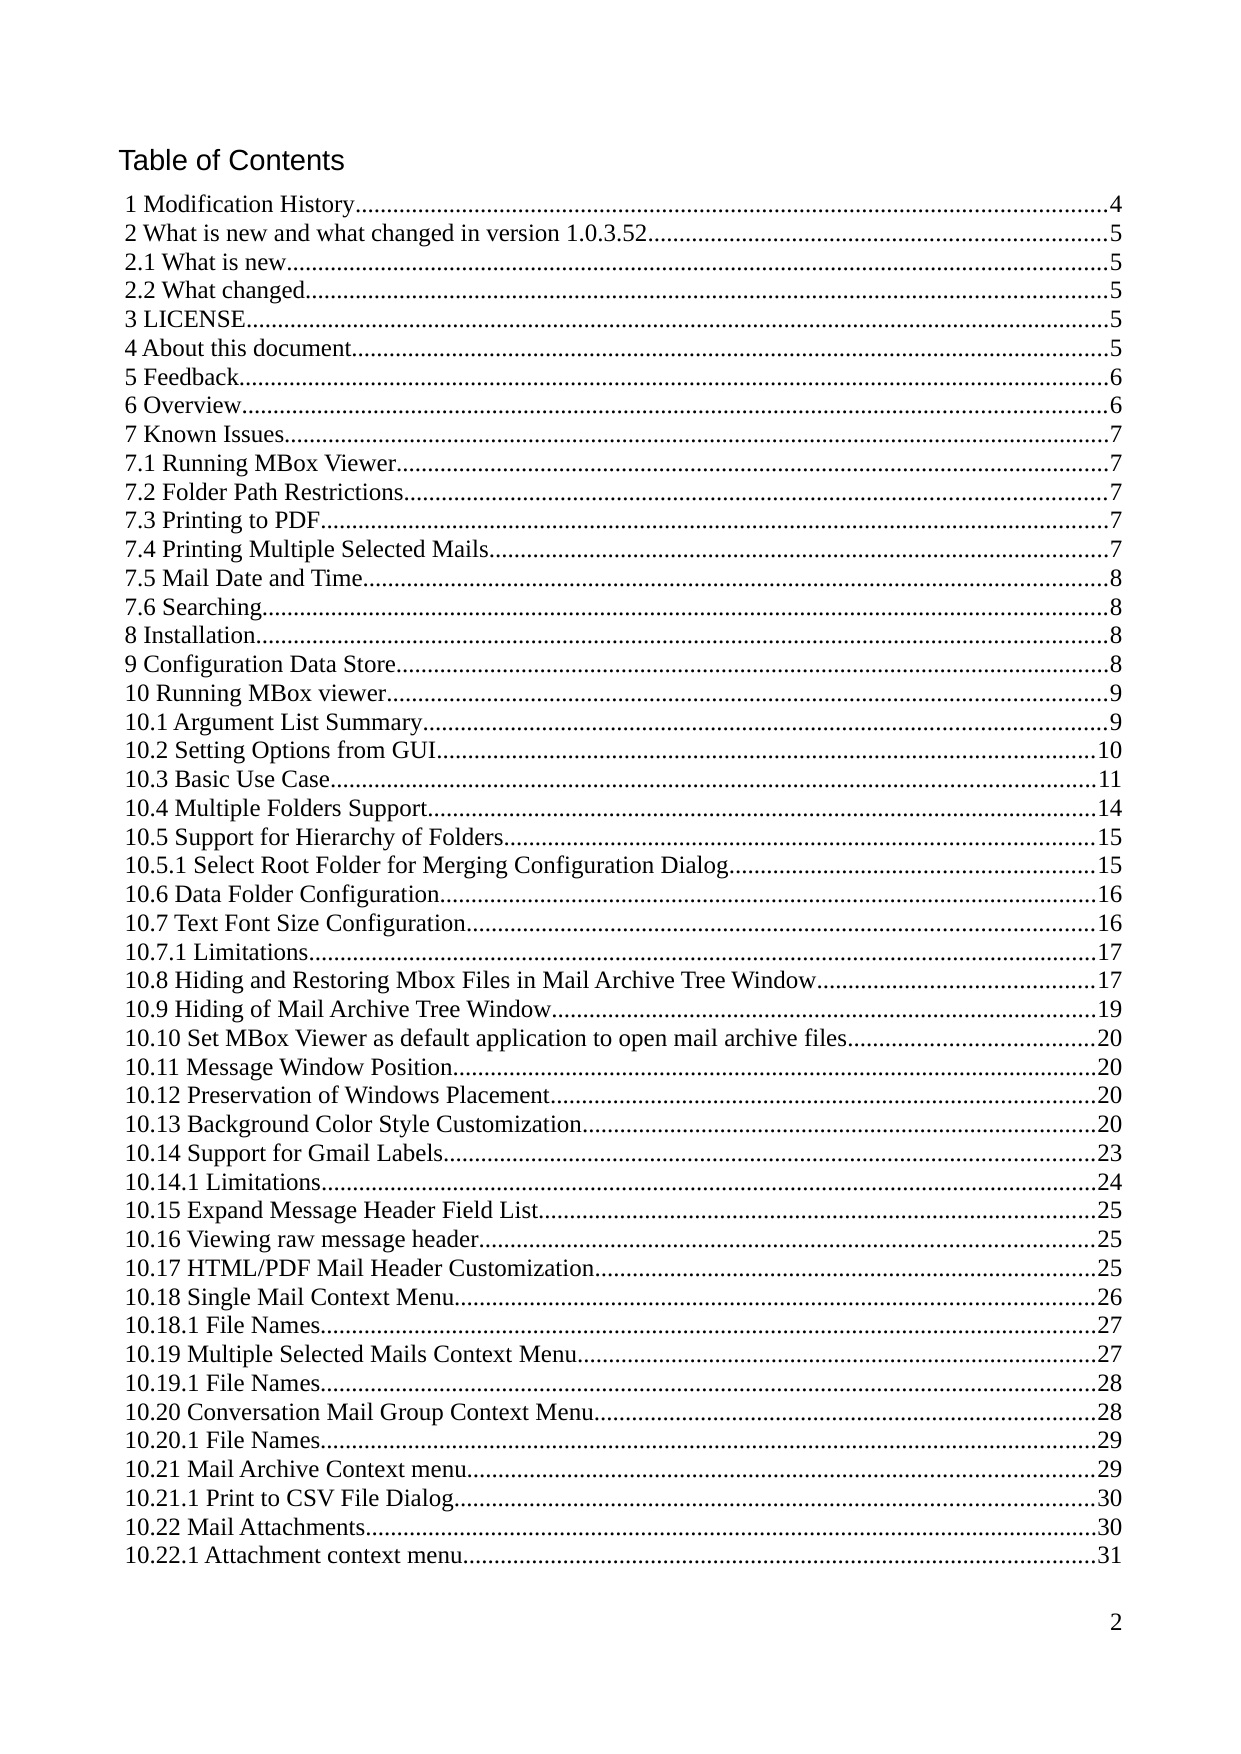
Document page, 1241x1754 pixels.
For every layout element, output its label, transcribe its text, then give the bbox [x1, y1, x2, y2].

text 10.12 Preservation of Windows Placement 20 [118, 1080, 1122, 1109]
text 10.18 Single Mail Context Menu 26 [118, 1282, 1122, 1310]
text 2.2 What changed 5 [118, 275, 1122, 304]
text 7.5 Mail Date and Time 8 [118, 563, 1122, 592]
text 8 Installation 8 [118, 620, 1122, 649]
text 10.7 Text Font Size Configuration 16 [118, 908, 1122, 937]
text 10.19.1 File Names 28 [118, 1368, 1122, 1397]
text 5 Feedback 6 [118, 362, 1122, 390]
text 10.5.1 Select Root Folder for Merging Configuration Dialog 15 [118, 850, 1122, 879]
text 7 Known Issues 7 [118, 419, 1122, 448]
text 10.13 Background Color Style Customization 20 [118, 1109, 1122, 1138]
text 10.21 Mail Archive Context menu 29 [118, 1454, 1122, 1483]
text 10.4 Multiple Folders Support 14 [118, 793, 1122, 822]
text 10.9 Hiding of Mail Archive Tree Window 19 [118, 994, 1122, 1023]
text 7.6 Searching 8 [118, 592, 1122, 620]
text 10.17 HTML/PDF Mail Header Customization 25 [118, 1253, 1122, 1282]
text 2.1 What is new 5 [118, 247, 1122, 275]
text 10.22.1 Attachment context menu 31 [118, 1540, 1122, 1569]
text 10.18.1 File Names 27 [118, 1310, 1122, 1339]
text 7.2 Folder Path Restrictions 7 [118, 477, 1122, 505]
text 9 Configuration Data Store 8 [118, 649, 1122, 678]
text 7.1 Running MBox Viewer 7 [118, 448, 1122, 477]
text 10.14.1 Limitations 24 [118, 1167, 1122, 1195]
text 10.6 Data Folder Configuration 16 [118, 879, 1122, 908]
text 10.1 Argument List Summary 9 [118, 707, 1122, 735]
text 10.3 Basic Use Case 11 [118, 764, 1122, 793]
text 2 What is new and what changed in version 1.0.3.52 5 [118, 218, 1122, 247]
text 10.11 Message Window Position 20 [118, 1052, 1122, 1080]
text 10.16 Viewing raw message header 25 [118, 1224, 1122, 1253]
text 10.22 Mail Attachments 30 [118, 1512, 1122, 1540]
text 10.14 Support for Gmail Labels 23 [118, 1138, 1122, 1167]
text 3 LICENSE 5 [118, 304, 1122, 333]
text 7.3 Printing to PDF 7 [118, 505, 1122, 534]
text 10.15 Expand Message Header Field List 25 [118, 1195, 1122, 1224]
text 10.2 Setting Options from GUI 10 [118, 735, 1122, 764]
text 10.21.1 Print to CSV File Dialog 30 [118, 1483, 1122, 1512]
text 6 Overview 6 [118, 390, 1122, 419]
text 7.4 Printing Multiple Selected Mails 7 [118, 534, 1122, 563]
text 10 Running MBox viewer 9 [118, 678, 1122, 707]
subtitle Table of Contents [118, 143, 1122, 177]
text 10.7.1 Limitations 17 [118, 937, 1122, 965]
text 10.19 Multiple Selected Mails Context Menu 27 [118, 1339, 1122, 1368]
text 10.20 Conversation Mail Group Context Menu 28 [118, 1397, 1122, 1425]
text 4 About this document 5 [118, 333, 1122, 362]
text 10.10 Set MBox Viewer as default application to open mail archive files 20 [118, 1023, 1122, 1052]
text 10.5 Support for Hierarchy of Folders 15 [118, 822, 1122, 850]
text 1 Modification History 4 [118, 189, 1122, 218]
text 10.20.1 File Names 29 [118, 1425, 1122, 1454]
text 10.8 Hiding and Restoring Mbox Files in Mail Archive Tree Window 17 [118, 965, 1122, 994]
